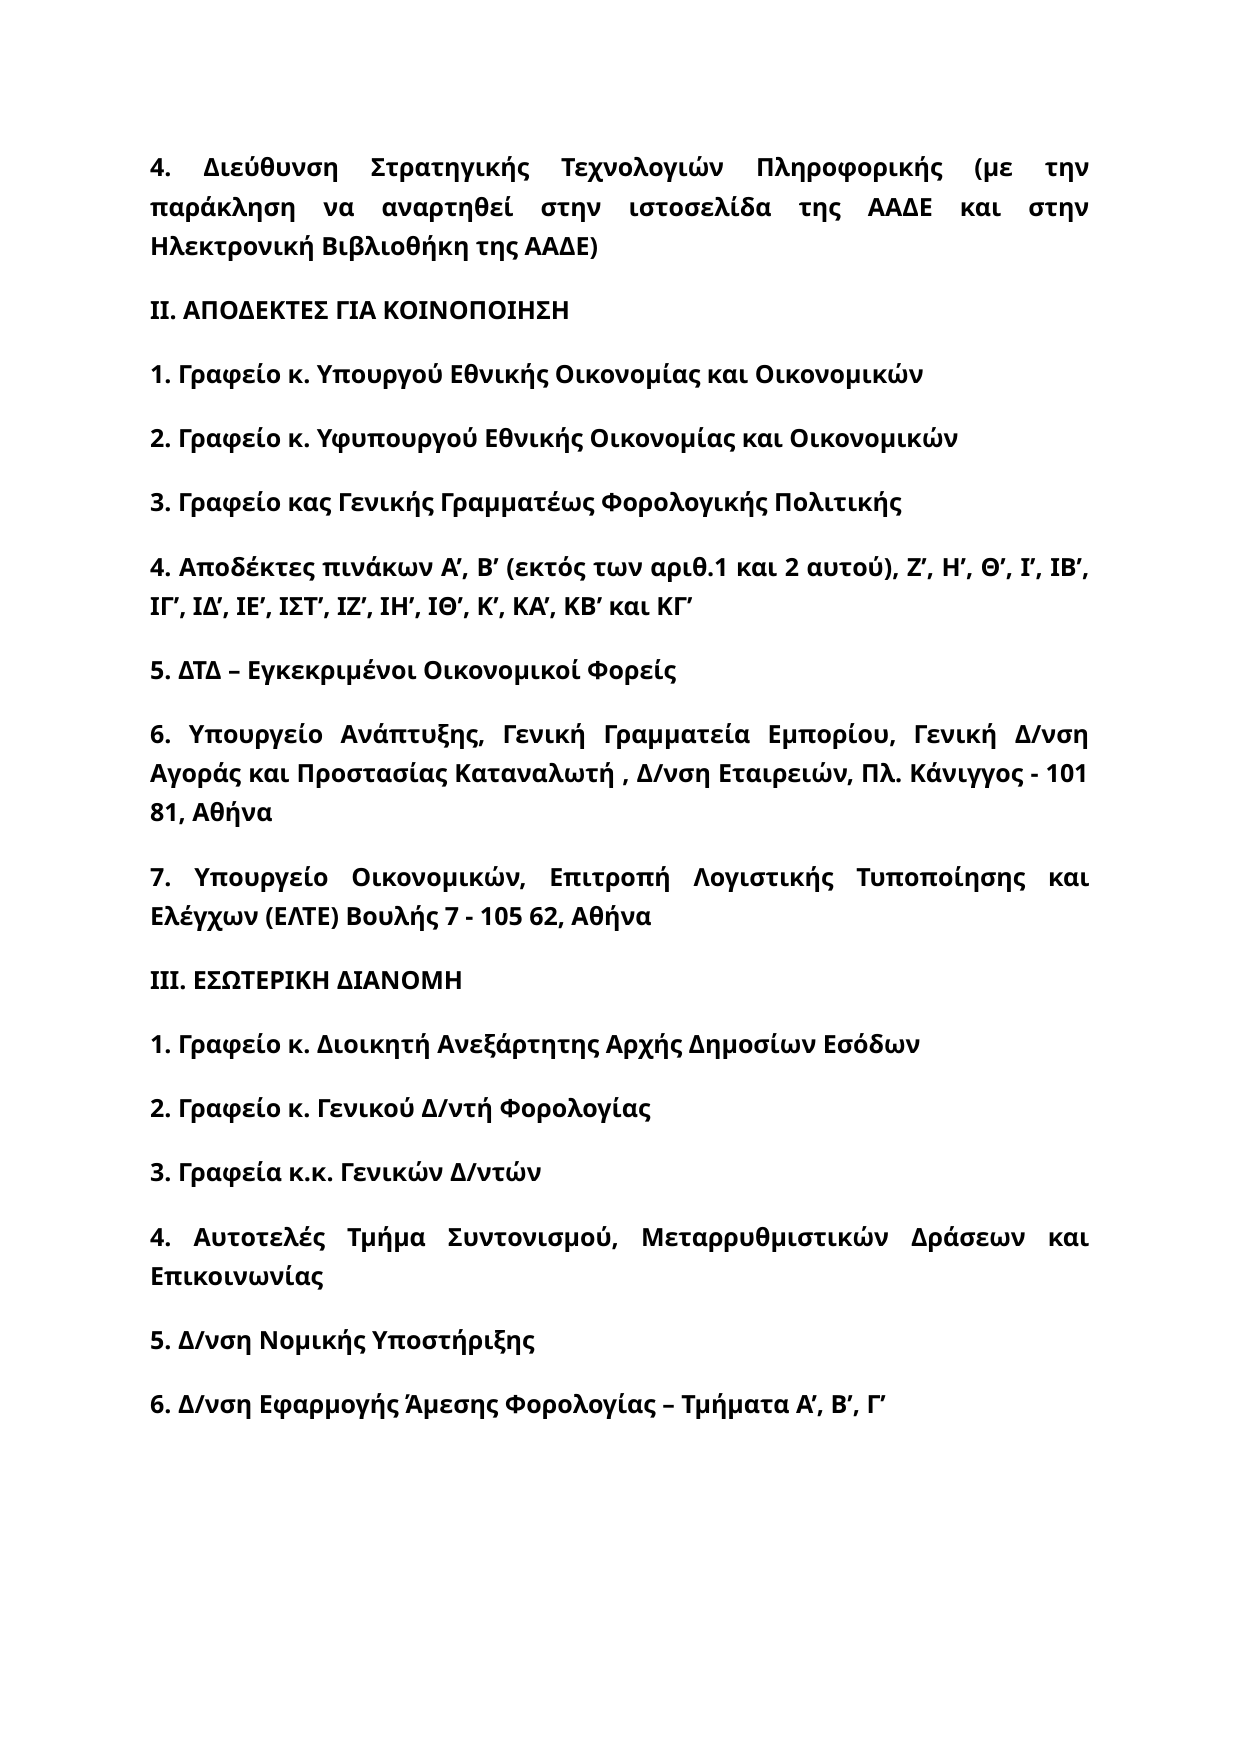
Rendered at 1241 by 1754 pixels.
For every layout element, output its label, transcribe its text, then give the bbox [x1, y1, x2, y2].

text 3. Γραφείο κας Γενικής Γραμματέως Φορολογικής Πολιτικής [150, 485, 1090, 519]
text 6. Δ/νση Εφαρμογής Άμεσης Φορολογίας – Τμήματα Α’, Β’, Γ’ [150, 1387, 1090, 1421]
text 1. Γραφείο κ. Διοικητή Ανεξάρτητης Αρχής Δημοσίων Εσόδων [150, 1027, 1090, 1061]
text 2. Γραφείο κ. Γενικού Δ/ντή Φορολογίας [150, 1091, 1090, 1125]
text 1. Γραφείο κ. Υπουργού Εθνικής Οικονομίας και Οικονομικών [150, 357, 1090, 391]
text 2. Γραφείο κ. Υφυπουργού Εθνικής Οικονομίας και Οικονομικών [150, 421, 1090, 455]
text ΙΙΙ. ΕΣΩΤΕΡΙΚΗ ΔΙΑΝΟΜΗ [150, 962, 1090, 997]
text ΙΙ. ΑΠΟΔΕΚΤΕΣ ΓΙΑ ΚΟΙΝΟΠΟΙΗΣΗ [150, 292, 1090, 327]
text 4. Διεύθυνση Στρατηγικής Τεχνολογιών Πληροφορικής (με την παράκληση να αναρτηθεί στην ιστοσελίδα της ΑΑΔΕ και στην Ηλεκτρονική Βιβλιοθήκη της ΑΑΔΕ) [150, 150, 1090, 262]
text 7. Υπουργείο Οικονομικών, Επιτροπή Λογιστικής Τυποποίησης και Ελέγχων (ΕΛΤΕ) Βουλής 7 - 105 62, Αθήνα [150, 859, 1090, 932]
text 4. Αποδέκτες πινάκων Α’, Β’ (εκτός των αριθ.1 και 2 αυτού), Ζ’, Η’, Θ’, Ι’, ΙΒ’, ΙΓ’, ΙΔ’, ΙΕ’, ΙΣΤ’, ΙΖ’, ΙΗ’, ΙΘ’, Κ’, ΚΑ’, ΚΒ’ και ΚΓ’ [150, 549, 1090, 622]
text 5. Δ/νση Νομικής Υποστήριξης [150, 1322, 1090, 1357]
text 4. Αυτοτελές Τμήμα Συντονισμού, Μεταρρυθμιστικών Δράσεων και Επικοινωνίας [150, 1219, 1090, 1292]
text 5. ΔΤΔ – Εγκεκριμένοι Οικονομικοί Φορείς [150, 652, 1090, 687]
text 3. Γραφεία κ.κ. Γενικών Δ/ντών [150, 1155, 1090, 1189]
text 6. Υπουργείο Ανάπτυξης, Γενική Γραμματεία Εμπορίου, Γενική Δ/νση Αγοράς και Προστασίας Καταναλωτή , Δ/νση Εταιρειών, Πλ. Κάνιγγος - 101 81, Αθήνα [150, 717, 1090, 829]
